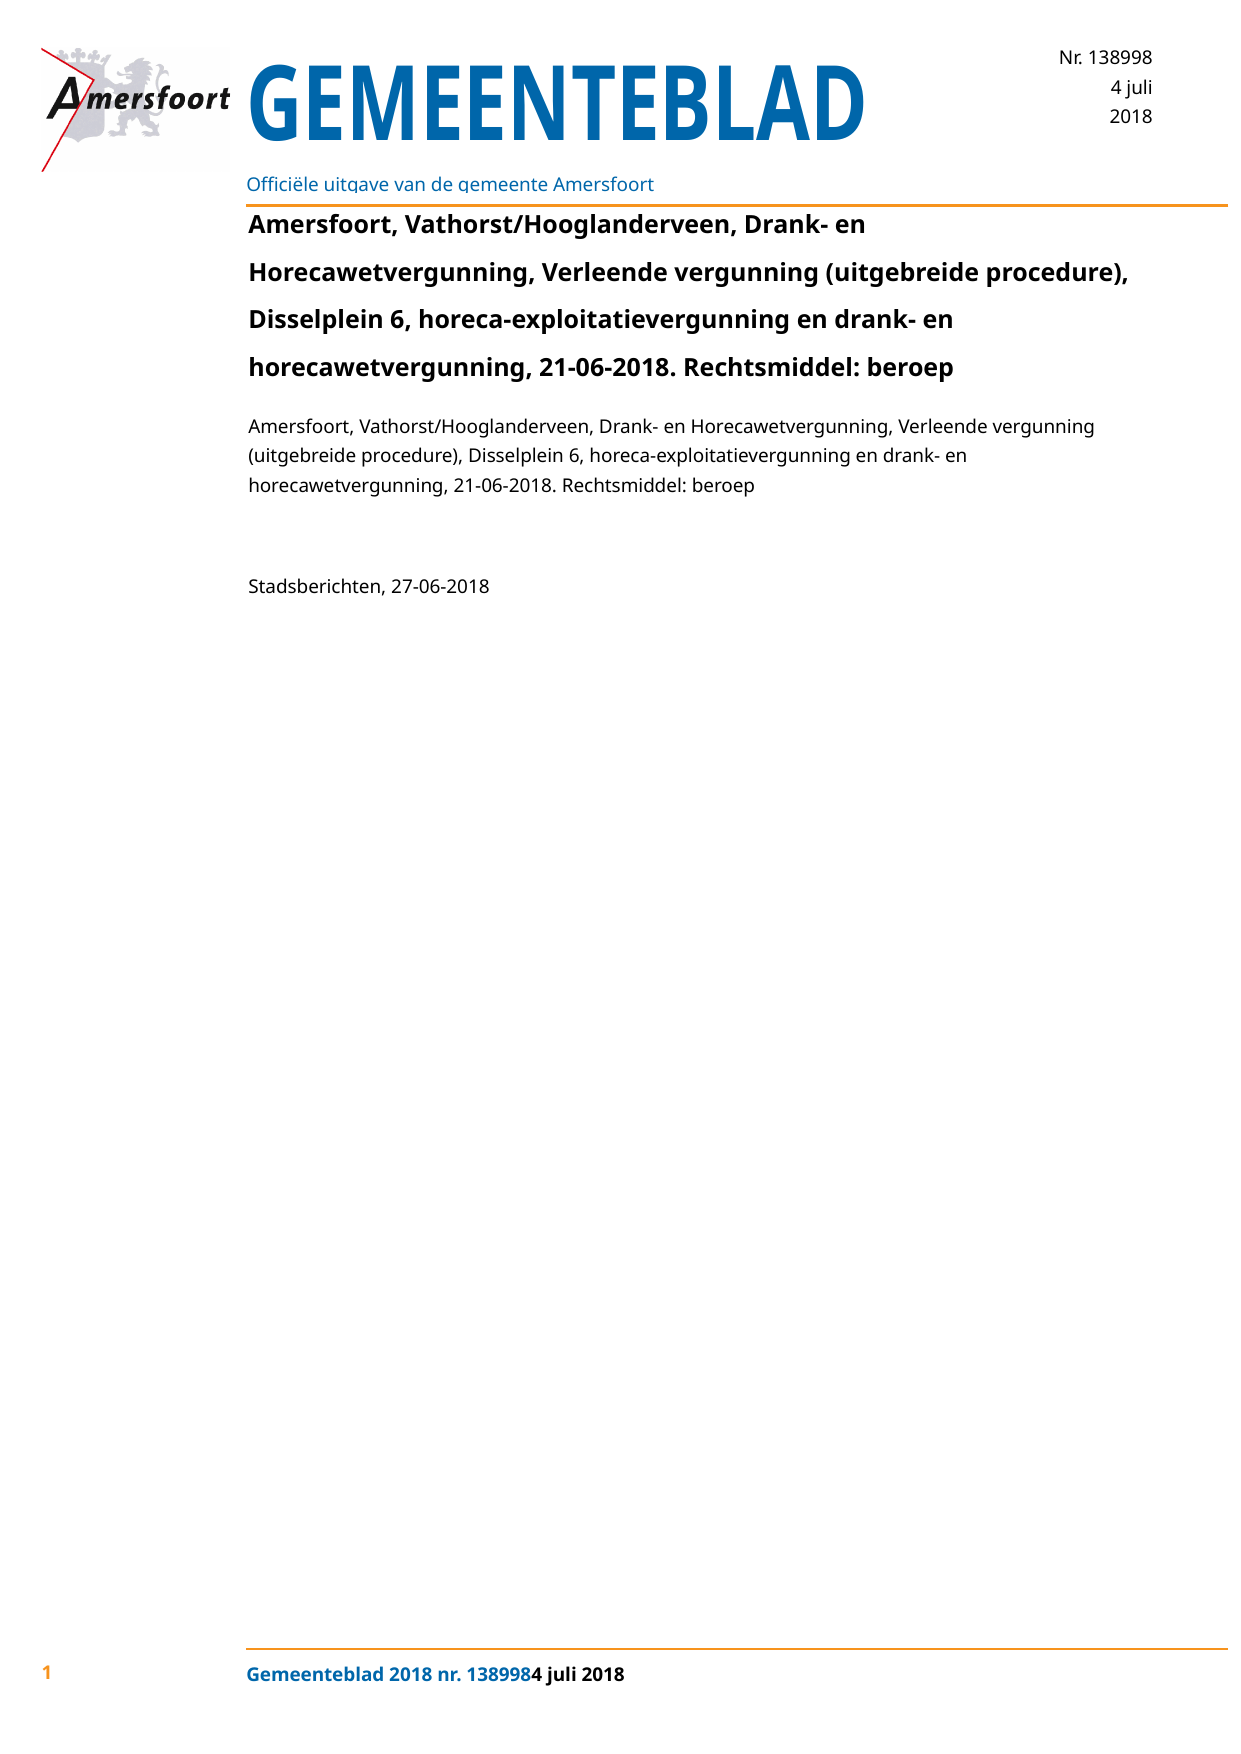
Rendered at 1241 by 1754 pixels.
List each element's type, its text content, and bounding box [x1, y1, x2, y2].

text Amersfoort, Vathorst/Hooglanderveen, Drank- en Horecawetvergunning, Verleende vergunning (uitgebreide procedure), Disselplein 6, horeca-exploitatievergunning en drank- en horecawetvergunning, 21-06-2018. Rechtsmiddel: beroep [248, 207, 1152, 384]
picture [41, 47, 231, 172]
text Stadsberichten, 27-06-2018 [248, 573, 1152, 599]
text Amersfoort, Vathorst/Hooglanderveen, Drank- en Horecawetvergunning, Verleende vergunning (uitgebreide procedure), Disselplein 6, horeca-exploitatievergunning en drank- en horecawetvergunning, 21-06-2018. Rechtsmiddel: beroep [248, 413, 1152, 498]
